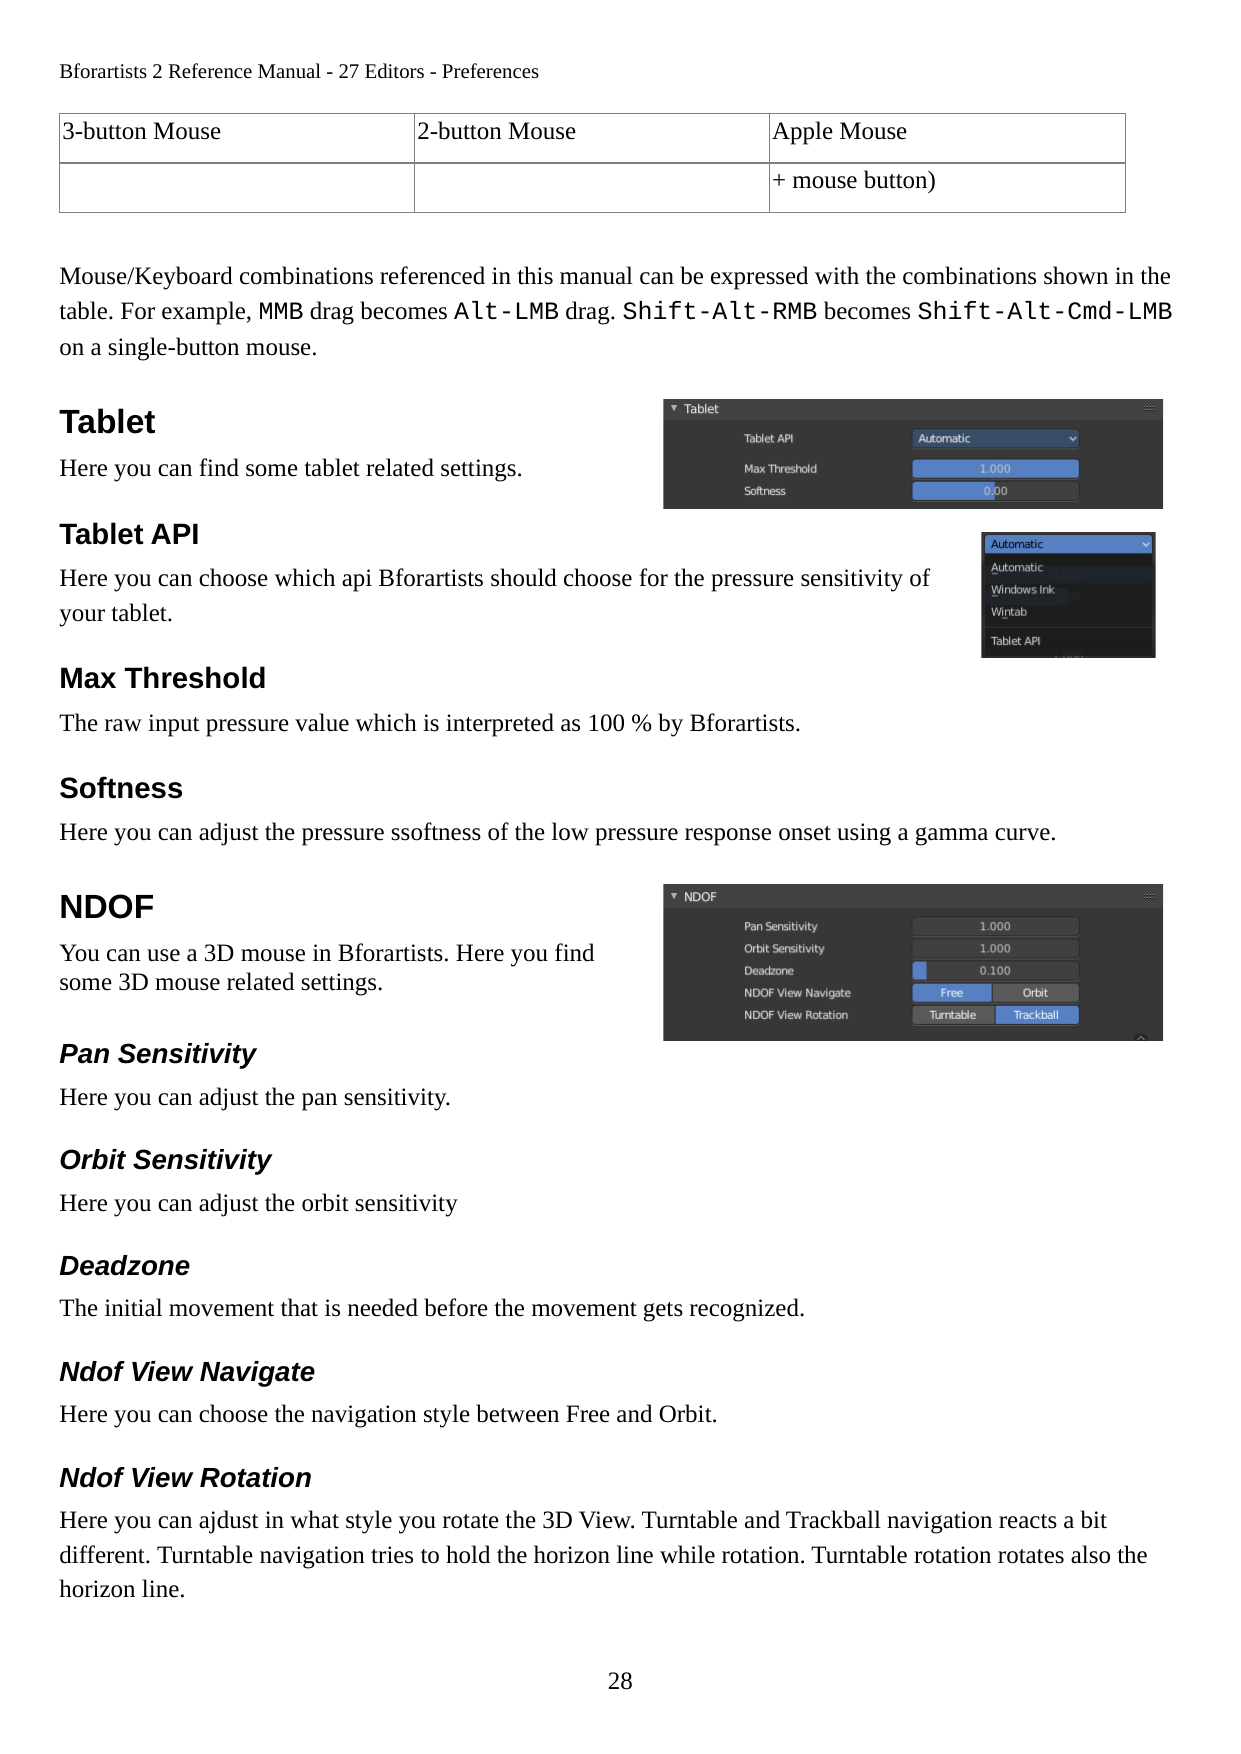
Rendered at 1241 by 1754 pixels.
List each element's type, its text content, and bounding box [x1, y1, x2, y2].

text Here you can find some tablet related settings. [59, 453, 663, 482]
text The initial movement that is needed before the movement gets recognized. [59, 1293, 1181, 1322]
picture [981, 532, 1156, 658]
picture [663, 884, 1164, 1041]
subtitle [1164, 887, 1181, 926]
text Here you can adjust the pan sensitivity. [59, 1082, 1181, 1110]
table_header Apple Mouse [770, 114, 1125, 162]
subtitle NDOF [59, 887, 663, 926]
picture [663, 399, 1164, 509]
table_cell [60, 164, 414, 212]
subtitle [1164, 402, 1181, 441]
table_header 2-button Mouse [415, 114, 769, 162]
subtitle Deadzone [59, 1249, 1181, 1281]
text Here you can choose the navigation style between Free and Orbit. [59, 1399, 1181, 1428]
subtitle Orbit Sensitivity [59, 1143, 1181, 1175]
table_header 3-button Mouse [60, 114, 414, 162]
text You can use a 3D mouse in Bforartists. Here you find some 3D mouse related settings. [59, 938, 663, 996]
text The raw input pressure value which is interpreted as 100 % by Bforartists. [59, 708, 1181, 736]
subtitle Ndof View Rotation [59, 1461, 1181, 1493]
subtitle Ndof View Navigate [59, 1355, 1181, 1387]
subtitle Softness [59, 771, 1181, 805]
subtitle Max Threshold [59, 661, 1181, 695]
table_cell + mouse button) [770, 164, 1125, 212]
subtitle Pan Sensitivity [59, 1037, 1181, 1069]
text Here you can adjust the orbit sensitivity [59, 1188, 1181, 1216]
subtitle Tablet API [59, 517, 1181, 551]
text Here you can ajdust in what style you rotate the 3D View. Turntable and Trackball navigation reacts a bit different. Turntable navigation tries to hold the horizon line while rotation. Turntable rotation rotates also the horizon line. [59, 1505, 1181, 1603]
text Here you can adjust the pressure ssoftness of the low pressure response onset using a gamma curve. [59, 817, 1181, 846]
subtitle Tablet [59, 402, 663, 441]
text Here you can choose which api Bforartists should choose for the pressure sensitivity of your tablet. [59, 563, 981, 626]
text Mouse/Keyboard combinations referenced in this manual can be expressed with the combinations shown in the table. For example, MMB drag becomes Alt-LMB drag. Shift-Alt-RMB becomes Shift-Alt-Cmd-LMB on a single-button mouse. [59, 261, 1181, 361]
table_cell [415, 164, 769, 212]
